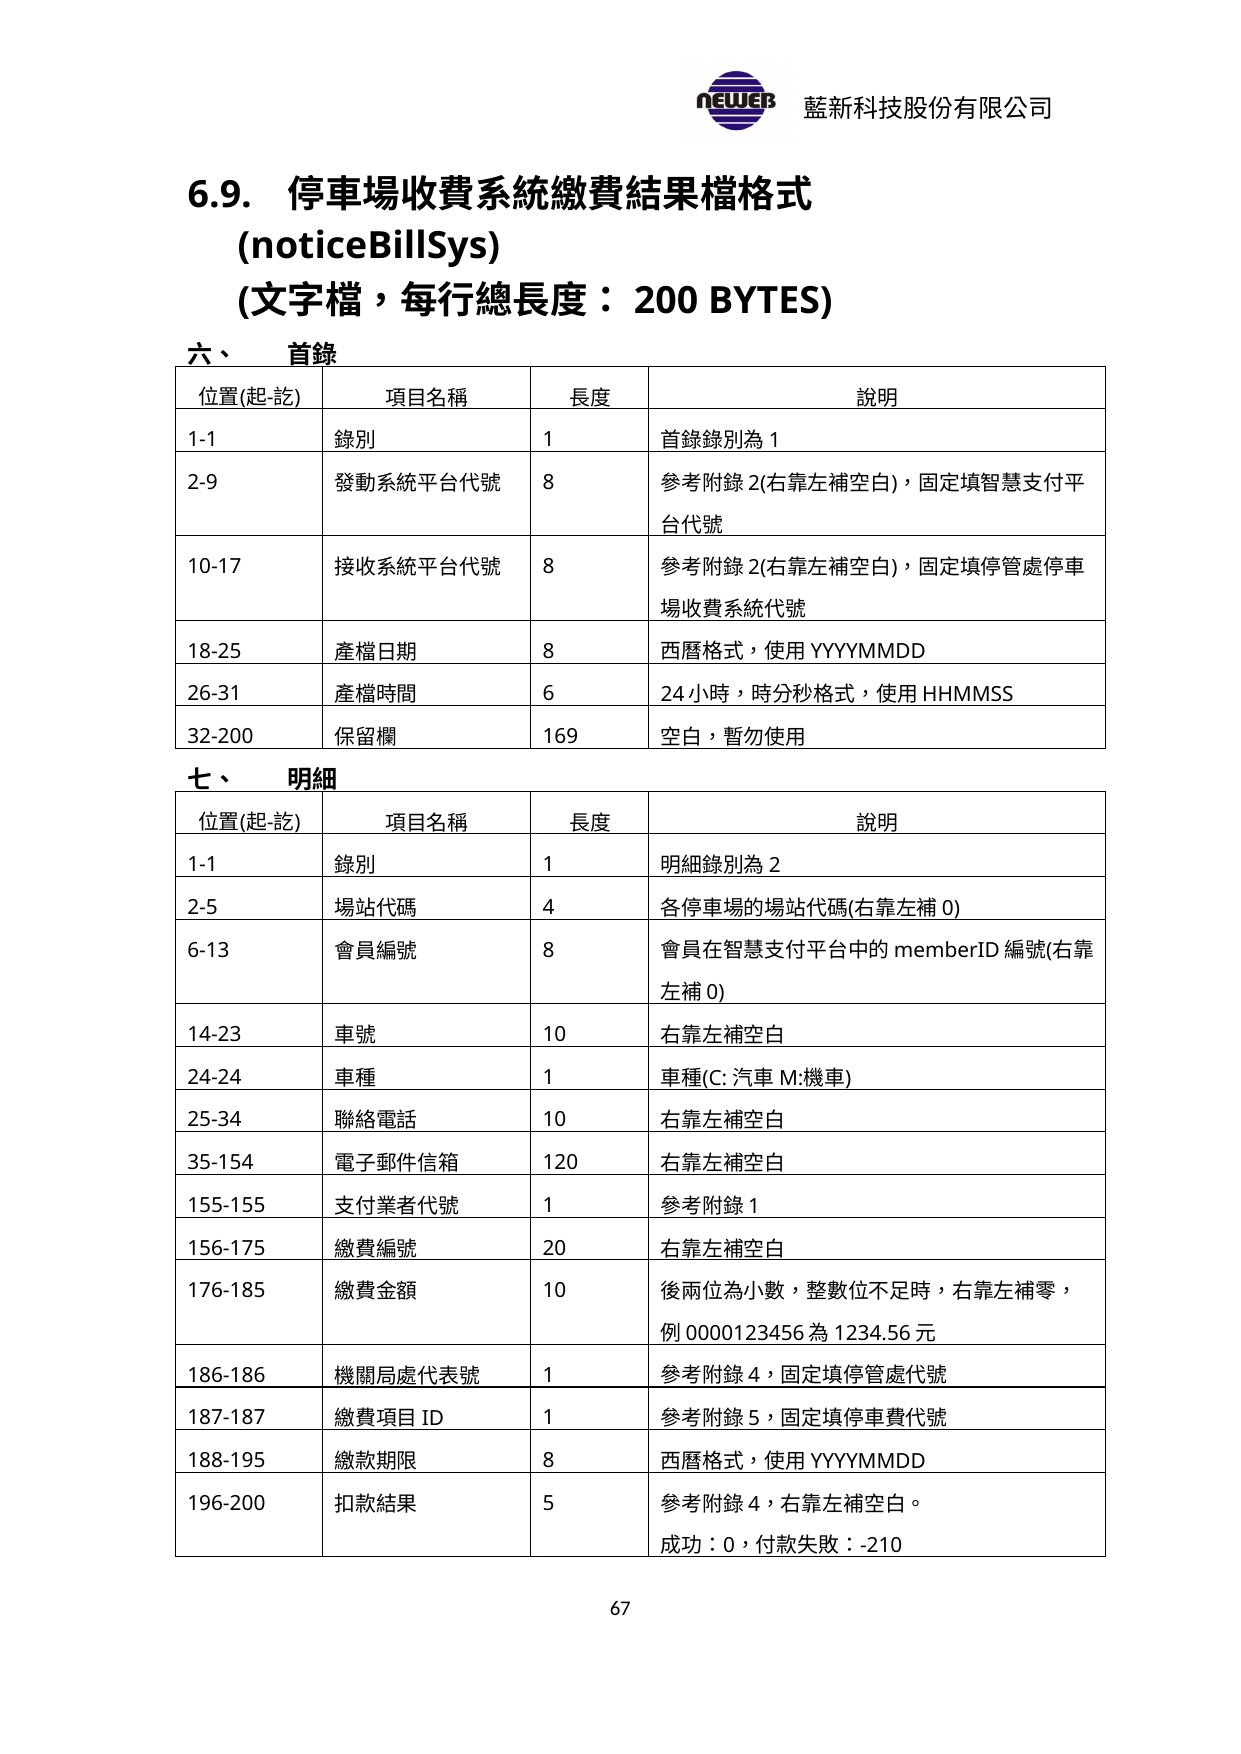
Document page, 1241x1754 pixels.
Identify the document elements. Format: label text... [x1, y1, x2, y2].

table_cell 參考附錄5，固定填停車費代號 [649, 1388, 1105, 1429]
table_cell 156-175 [176, 1218, 322, 1259]
table_cell 空白，暫勿使用 [649, 706, 1105, 748]
table_cell 10 [531, 1090, 648, 1131]
table_cell 會員在智慧支付平台中的memberID編號(右靠左補0) [649, 920, 1105, 1003]
table_cell 繳費金額 [323, 1260, 530, 1344]
list 明細 [187, 749, 1053, 791]
table_cell 18-25 [176, 621, 322, 662]
table_cell 176-185 [176, 1260, 322, 1344]
table_cell 西曆格式，使用YYYYMMDD [649, 621, 1105, 662]
table_cell 5 [531, 1473, 648, 1556]
table_cell 車號 [323, 1004, 530, 1046]
table_cell 接收系統平台代號 [323, 536, 530, 620]
table_header 位置(起-訖) [176, 792, 322, 833]
table_cell 6 [531, 664, 648, 705]
picture [678, 57, 799, 146]
table_cell 188-195 [176, 1430, 322, 1472]
table_cell 繳款期限 [323, 1430, 530, 1472]
table_cell 14-23 [176, 1004, 322, 1046]
table_cell 發動系統平台代號 [323, 452, 530, 535]
table_cell 產檔日期 [323, 621, 530, 662]
table_header 說明 [649, 367, 1105, 408]
table_cell 參考附錄2(右靠左補空白)，固定填智慧支付平台代號 [649, 452, 1105, 535]
table_cell 1 [531, 1345, 648, 1386]
table_cell 車種 [323, 1047, 530, 1088]
table_cell 8 [531, 1430, 648, 1472]
table_cell 繳費編號 [323, 1218, 530, 1259]
table_cell 西曆格式，使用YYYYMMDD [649, 1430, 1105, 1472]
table_cell 電子郵件信箱 [323, 1132, 530, 1174]
table_cell 首錄錄別為1 [649, 409, 1105, 451]
table_cell 右靠左補空白 [649, 1004, 1105, 1046]
table_cell 6-13 [176, 920, 322, 1003]
table_cell 35-154 [176, 1132, 322, 1174]
table_cell 後兩位為小數，整數位不足時，右靠左補零，例0000123456為1234.56元 [649, 1260, 1105, 1344]
table_cell 各停車場的場站代碼(右靠左補0) [649, 877, 1105, 919]
table_cell 4 [531, 877, 648, 919]
table_header 長度 [531, 792, 648, 833]
table_cell 2-5 [176, 877, 322, 919]
table_header 長度 [531, 367, 648, 408]
table_cell 錄別 [323, 409, 530, 451]
table_cell 120 [531, 1132, 648, 1174]
table_cell 右靠左補空白 [649, 1090, 1105, 1131]
table_cell 1 [531, 1175, 648, 1217]
table_cell 1 [531, 834, 648, 876]
table_cell 錄別 [323, 834, 530, 876]
table_cell 支付業者代號 [323, 1175, 530, 1217]
table_cell 聯絡電話 [323, 1090, 530, 1131]
table_header 說明 [649, 792, 1105, 833]
table_cell 169 [531, 706, 648, 748]
table_cell 20 [531, 1218, 648, 1259]
table_cell 187-187 [176, 1388, 322, 1429]
table_cell 參考附錄4，右靠左補空白。 成功：0，付款失敗：-210 [649, 1473, 1105, 1556]
subtitle 停車場收費系統繳費結果檔格式(noticeBillSys) (文字檔，每行總長度： 200 BYTES) [187, 164, 1053, 324]
table_cell 196-200 [176, 1473, 322, 1556]
list 首錄 [187, 324, 1053, 366]
table_cell 26-31 [176, 664, 322, 705]
table_cell 2-9 [176, 452, 322, 535]
table_cell 1-1 [176, 834, 322, 876]
table_cell 10-17 [176, 536, 322, 620]
table_cell 25-34 [176, 1090, 322, 1131]
table_cell 24-24 [176, 1047, 322, 1088]
table_cell 參考附錄2(右靠左補空白)，固定填停管處停車場收費系統代號 [649, 536, 1105, 620]
table_cell 1 [531, 1388, 648, 1429]
table_cell 8 [531, 920, 648, 1003]
table_cell 32-200 [176, 706, 322, 748]
table_cell 8 [531, 452, 648, 535]
table_cell 保留欄 [323, 706, 530, 748]
table_cell 繳費項目ID [323, 1388, 530, 1429]
table_cell 場站代碼 [323, 877, 530, 919]
table_cell 右靠左補空白 [649, 1132, 1105, 1174]
table_cell 扣款結果 [323, 1473, 530, 1556]
table_cell 明細錄別為2 [649, 834, 1105, 876]
table_cell 24小時，時分秒格式，使用HHMMSS [649, 664, 1105, 705]
table_cell 右靠左補空白 [649, 1218, 1105, 1259]
table_cell 1 [531, 1047, 648, 1088]
table_cell 1 [531, 409, 648, 451]
table_cell 參考附錄4，固定填停管處代號 [649, 1345, 1105, 1386]
table_cell 參考附錄1 [649, 1175, 1105, 1217]
table_header 項目名稱 [323, 792, 530, 833]
table_cell 8 [531, 621, 648, 662]
table_cell 車種(C: 汽車 M:機車) [649, 1047, 1105, 1088]
table_cell 155-155 [176, 1175, 322, 1217]
table_cell 186-186 [176, 1345, 322, 1386]
table_cell 10 [531, 1260, 648, 1344]
table_cell 1-1 [176, 409, 322, 451]
table_cell 機關局處代表號 [323, 1345, 530, 1386]
table_cell 10 [531, 1004, 648, 1046]
table_cell 會員編號 [323, 920, 530, 1003]
table_header 位置(起-訖) [176, 367, 322, 408]
table_cell 8 [531, 536, 648, 620]
table_header 項目名稱 [323, 367, 530, 408]
table_cell 產檔時間 [323, 664, 530, 705]
